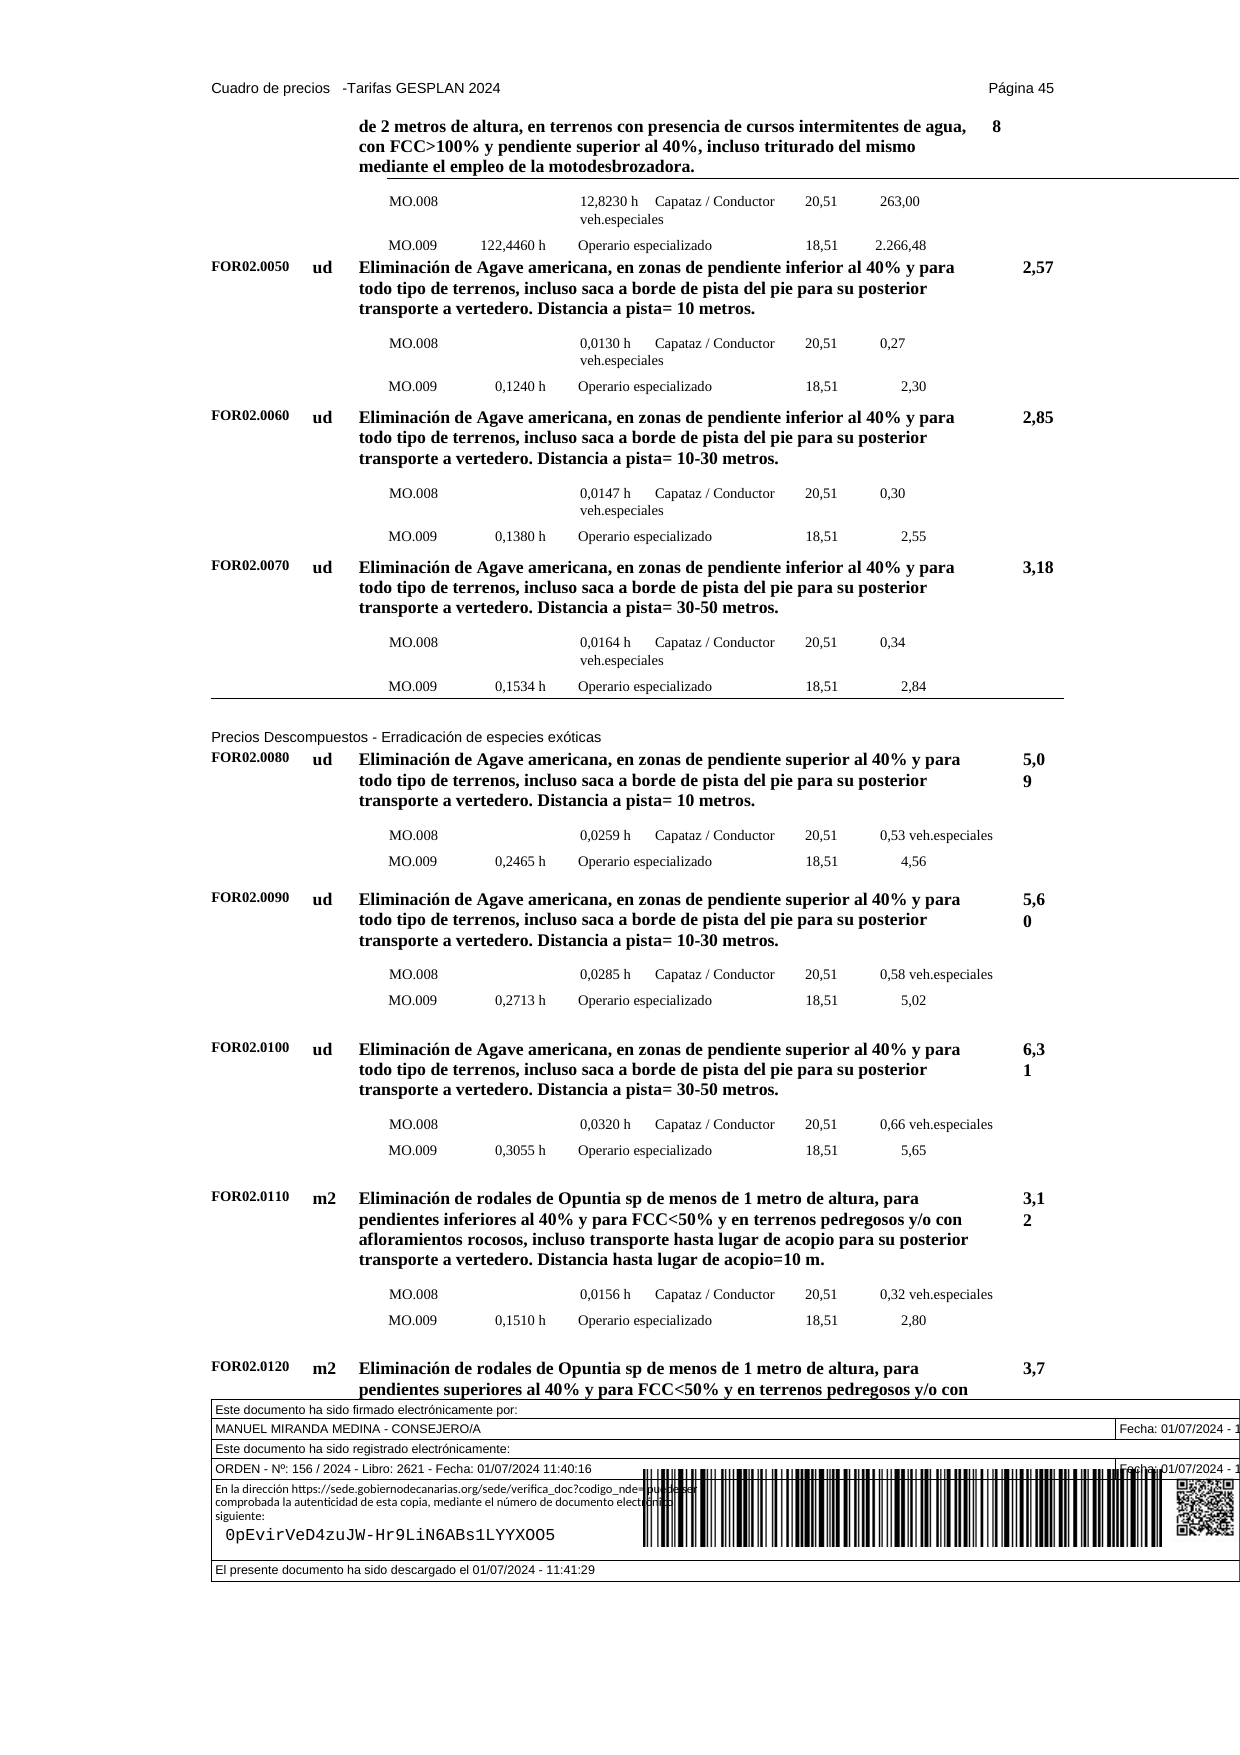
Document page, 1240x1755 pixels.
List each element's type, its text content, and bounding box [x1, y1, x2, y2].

table_cell FOR02.0090 [211, 889, 312, 1038]
table_cell Eliminación de Agave americana, en zonas de pendiente superior al 40% y para todo tipo de terrenos, incluso saca a borde de pista del pie para su posterior transporte a vertedero. Distancia a pista= 30-50 metros. MO.008 0,0320 h Capataz / Conductor 20,51 0,66 veh.especiales MO.009 0,3055 h Operario especializado 18,51 5,65 [359, 1039, 1023, 1188]
table_cell 6,31 [1023, 1039, 1053, 1188]
table_cell Eliminación de Agave americana, en zonas de pendiente inferior al 40% y para todo tipo de terrenos, incluso saca a borde de pista del pie para su posterior transporte a vertedero. Distancia a pista= 10 metros. MO.008 0,0130 h Capataz / Conductor 20,51 0,27 veh.especiales MO.009 0,1240 h Operario especializado 18,51 2,30 [359, 258, 992, 407]
table_cell 8 [992, 116, 1053, 178]
table_cell Eliminación de Agave americana, en zonas de pendiente superior al 40% y para todo tipo de terrenos, incluso saca a borde de pista del pie para su posterior transporte a vertedero. Distancia a pista= 10-30 metros. MO.008 0,0285 h Capataz / Conductor 20,51 0,58 veh.especiales MO.009 0,2713 h Operario especializado 18,51 5,02 [359, 889, 1023, 1038]
table_cell de 2 metros de altura, en terrenos con presencia de cursos intermitentes de agua, con FCC>100% y pendiente superior al 40%, incluso triturado del mismo mediante el empleo de la motodesbrozadora. MO.008 12,8230 h Capataz / Conductor 20,51 263,00 veh.especiales MO.009 122,4460 h Operario especializado 18,51 2.266,48 [359, 116, 992, 257]
table_cell 2,85 [992, 407, 1053, 557]
table_header Eliminación de Agave americana, en zonas de pendiente superior al 40% y para todo tipo de terrenos, incluso saca a borde de pista del pie para su posterior transporte a vertedero. Distancia a pista= 10 metros. MO.008 0,0259 h Capataz / Conductor 20,51 0,53 veh.especiales MO.009 0,2465 h Operario especializado 18,51 4,56 [359, 749, 1023, 889]
table_cell Eliminación de rodales de Opuntia sp de menos de 1 metro de altura, para pendientes inferiores al 40% y para FCC<50% y en terrenos pedregosos y/o con afloramientos rocosos, incluso transporte hasta lugar de acopio para su posterior transporte a vertedero. Distancia hasta lugar de acopio=10 m. MO.008 0,0156 h Capataz / Conductor 20,51 0,32 veh.especiales MO.009 0,1510 h Operario especializado 18,51 2,80 [359, 1188, 1023, 1358]
table_header ud [313, 749, 358, 889]
table_cell ud [313, 889, 358, 1038]
table_cell FOR02.0050 [211, 258, 312, 407]
table_cell FOR02.0100 [211, 1039, 312, 1188]
table_cell Eliminación de Agave americana, en zonas de pendiente inferior al 40% y para todo tipo de terrenos, incluso saca a borde de pista del pie para su posterior transporte a vertedero. Distancia a pista= 30-50 metros. MO.008 0,0164 h Capataz / Conductor 20,51 0,34 veh.especiales MO.009 0,1534 h Operario especializado 18,51 2,84 [359, 557, 992, 698]
table_cell [211, 116, 312, 257]
table_cell FOR02.0070 [211, 557, 312, 698]
table_header FOR02.0080 [211, 749, 312, 889]
table_cell FOR02.0120 [211, 1358, 312, 1399]
table_cell ud [313, 557, 358, 698]
table_cell 3,7 [1023, 1358, 1053, 1399]
table_cell ud [313, 258, 358, 407]
table_header 5,09 [1023, 749, 1053, 889]
text Precios Descompuestos - Erradicación de especies exóticas [211, 728, 1032, 745]
table_cell m2 [313, 1188, 358, 1358]
table_cell ud [313, 407, 358, 557]
table_cell [992, 179, 1053, 257]
table_cell FOR02.0110 [211, 1188, 312, 1358]
table_cell 5,60 [1023, 889, 1053, 1038]
table_cell FOR02.0060 [211, 407, 312, 557]
table_cell 2,57 [992, 258, 1053, 407]
table_cell [313, 116, 358, 257]
table_cell 3,12 [1023, 1188, 1053, 1358]
table_cell 3,18 [992, 557, 1053, 698]
table_cell Eliminación de rodales de Opuntia sp de menos de 1 metro de altura, para pendientes superiores al 40% y para FCC<50% y en terrenos pedregosos y/o con [359, 1358, 1023, 1399]
table_cell m2 [313, 1358, 358, 1399]
table_cell Eliminación de Agave americana, en zonas de pendiente inferior al 40% y para todo tipo de terrenos, incluso saca a borde de pista del pie para su posterior transporte a vertedero. Distancia a pista= 10-30 metros. MO.008 0,0147 h Capataz / Conductor 20,51 0,30 veh.especiales MO.009 0,1380 h Operario especializado 18,51 2,55 [359, 407, 992, 557]
table_cell ud [313, 1039, 358, 1188]
